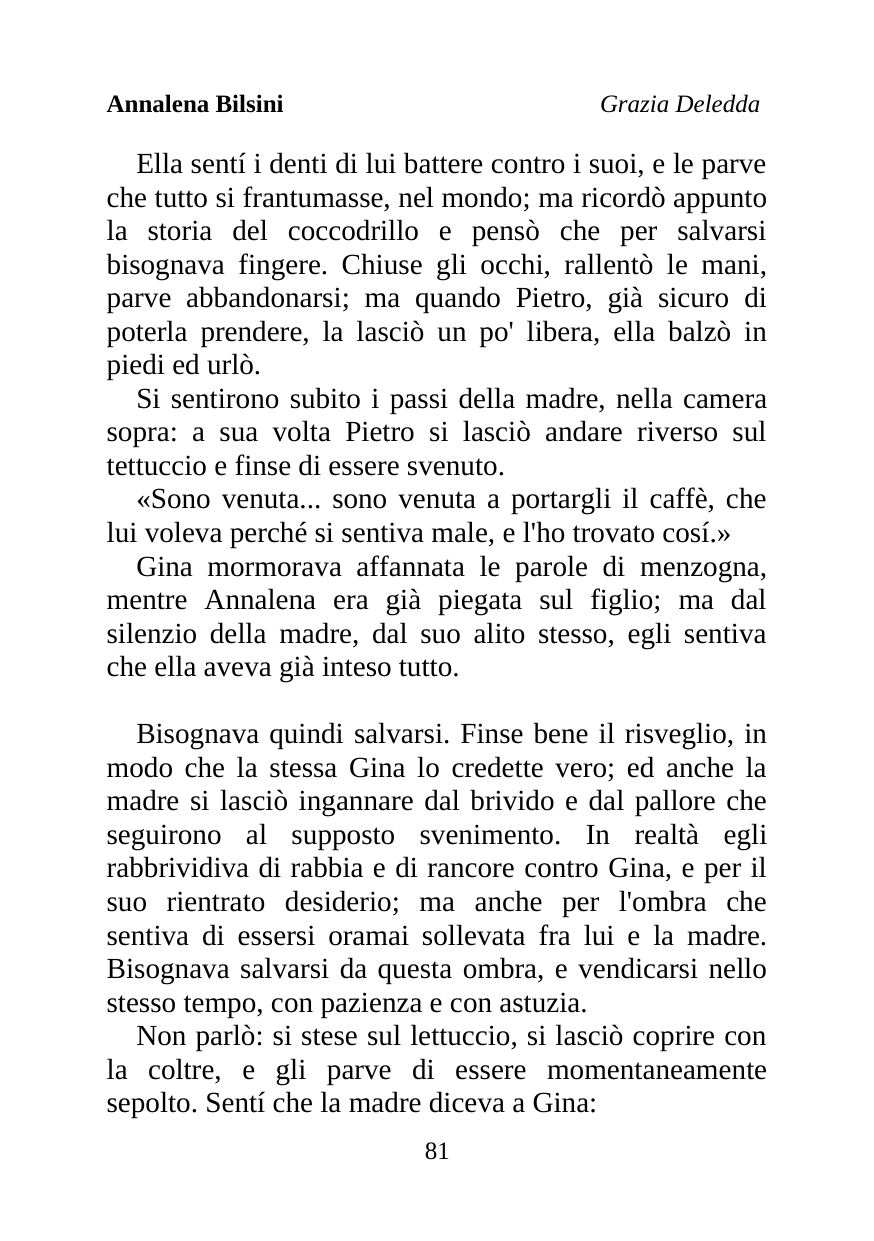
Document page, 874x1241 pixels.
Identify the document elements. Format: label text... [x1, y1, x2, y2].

text Si sentirono subito i passi della madre, nella camera sopra: a sua volta Pietro si lasciò andare riverso sul tettuccio e finse di essere svenuto. [106, 381, 768, 482]
text Bisognava quindi salvarsi. Finse bene il risveglio, in modo che la stessa Gina lo credette vero; ed anche la madre si lasciò ingannare dal brivido e dal pallore che seguirono al supposto svenimento. In realtà egli rabbrividiva di rabbia e di rancore contro Gina, e per il suo rientrato desiderio; ma anche per l'ombra che sentiva di essersi oramai sollevata fra lui e la madre. Bisognava salvarsi da questa ombra, e vendicarsi nello stesso tempo, con pazienza e con astuzia. [106, 716, 768, 1018]
text «Sono venuta... sono venuta a portargli il caffè, che lui voleva perché si sentiva male, e l'ho trovato cosí.» [106, 482, 768, 549]
text Non parlò: si stese sul lettuccio, si lasciò coprire con la coltre, e gli parve di essere momentaneamente sepolto. Sentí che la madre diceva a Gina: [106, 1018, 768, 1119]
text Gina mormorava affannata le parole di menzogna, mentre Annalena era già piegata sul figlio; ma dal silenzio della madre, dal suo alito stesso, egli sentiva che ella aveva già inteso tutto. [106, 549, 768, 683]
text Ella sentí i denti di lui battere contro i suoi, e le parve che tutto si frantumasse, nel mondo; ma ricordò appunto la storia del coccodrillo e pensò che per salvarsi bisognava fingere. Chiuse gli occhi, rallentò le mani, parve abbandonarsi; ma quando Pietro, già sicuro di poterla prendere, la lasciò un po' libera, ella balzò in piedi ed urlò. [106, 146, 768, 381]
